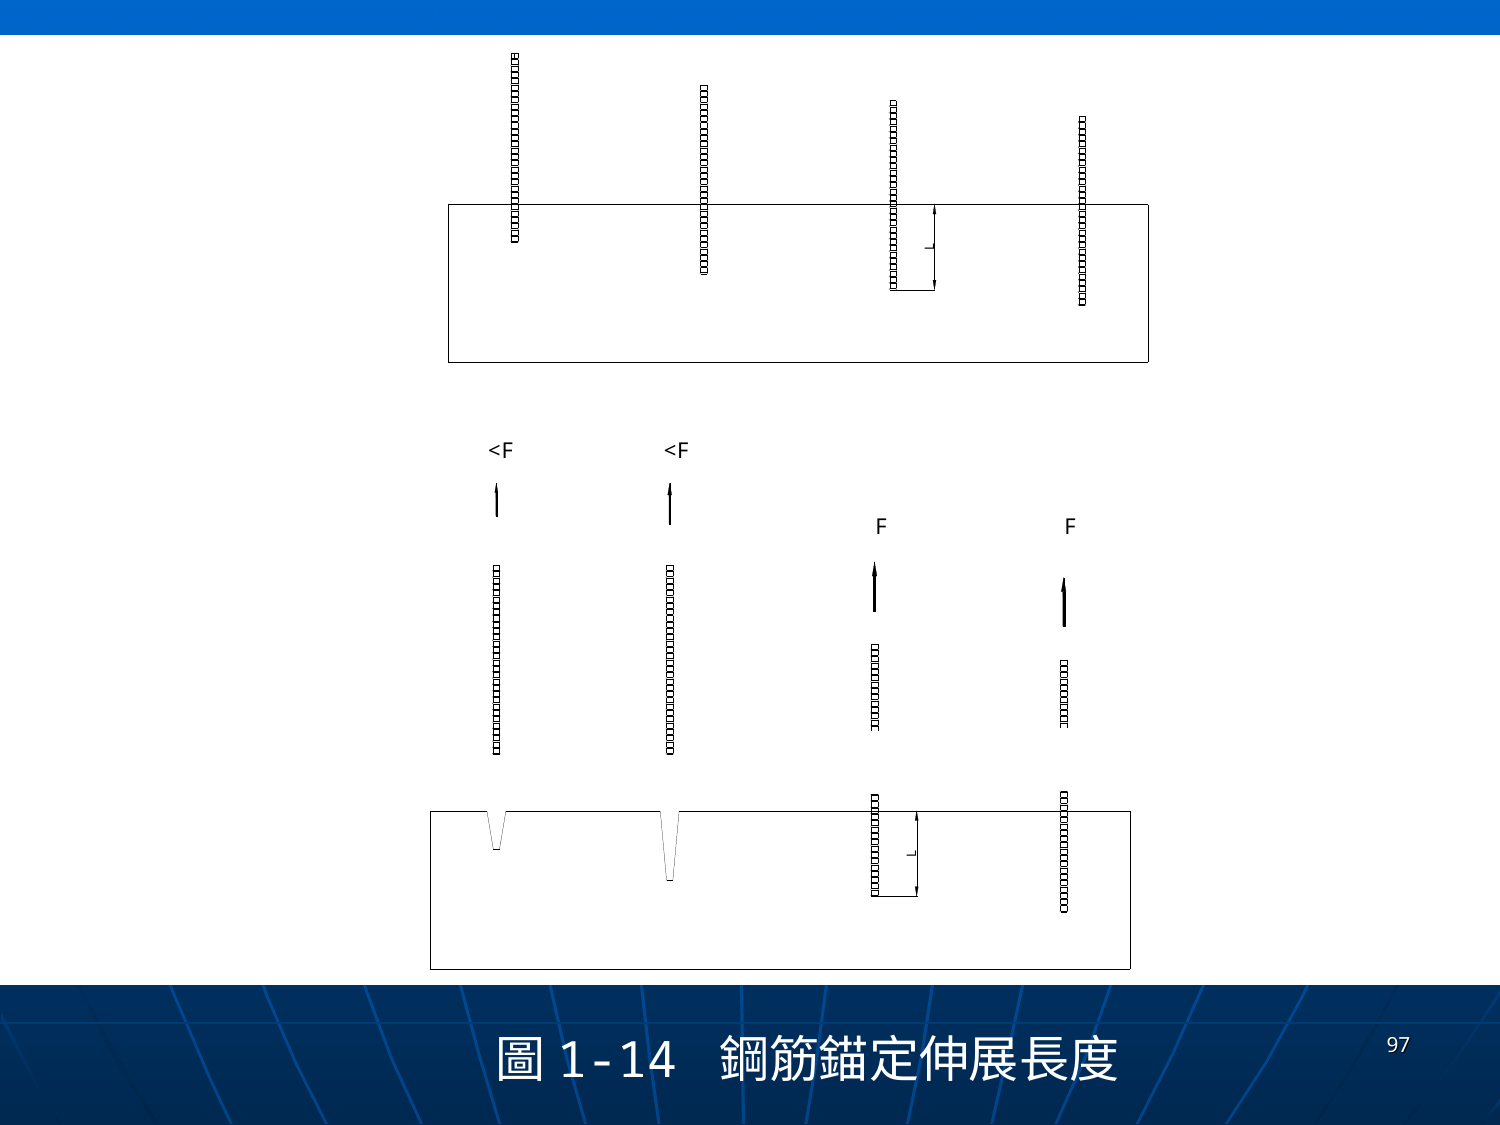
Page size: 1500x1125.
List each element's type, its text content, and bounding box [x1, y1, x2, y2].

text_box [1074, 1024, 1426, 1100]
chart [0, 35, 1500, 985]
text_box 圖1-14 鋼筋錨定伸展長度 [480, 1019, 1135, 1095]
